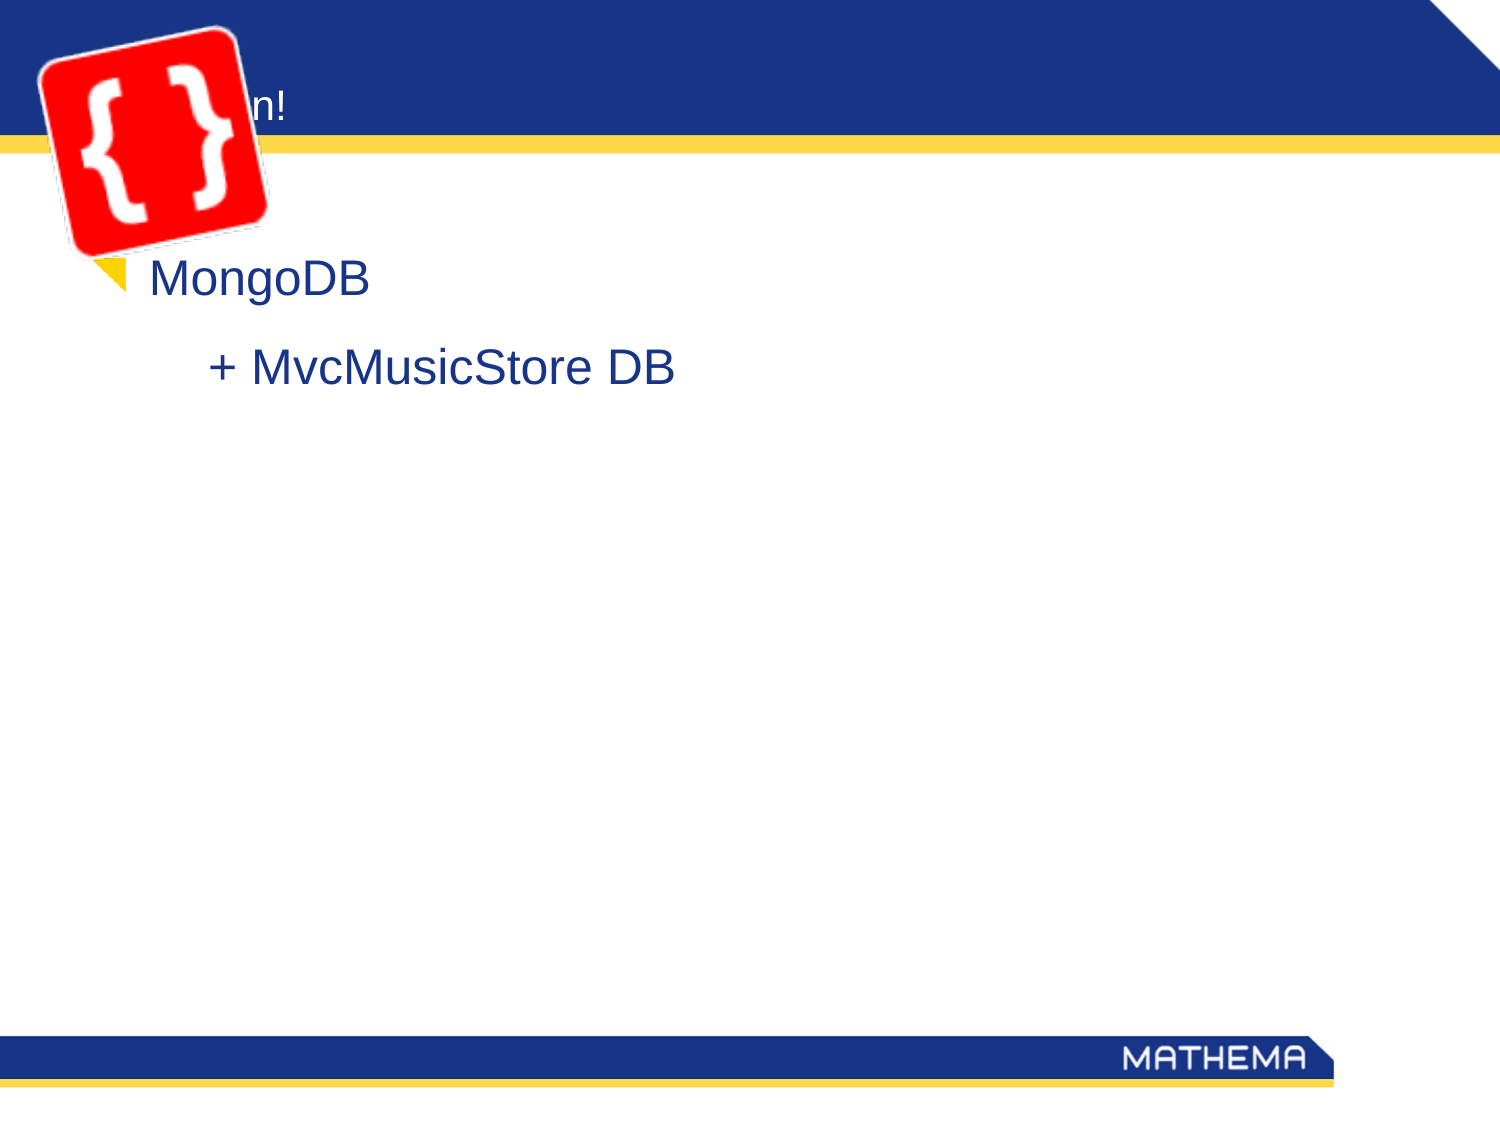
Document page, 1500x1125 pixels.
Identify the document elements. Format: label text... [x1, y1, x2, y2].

list MongoDB + MvcMusicStore DB [75, 237, 1426, 981]
picture [0, 0, 1500, 1125]
title Hands-on! [75, 9, 1426, 198]
